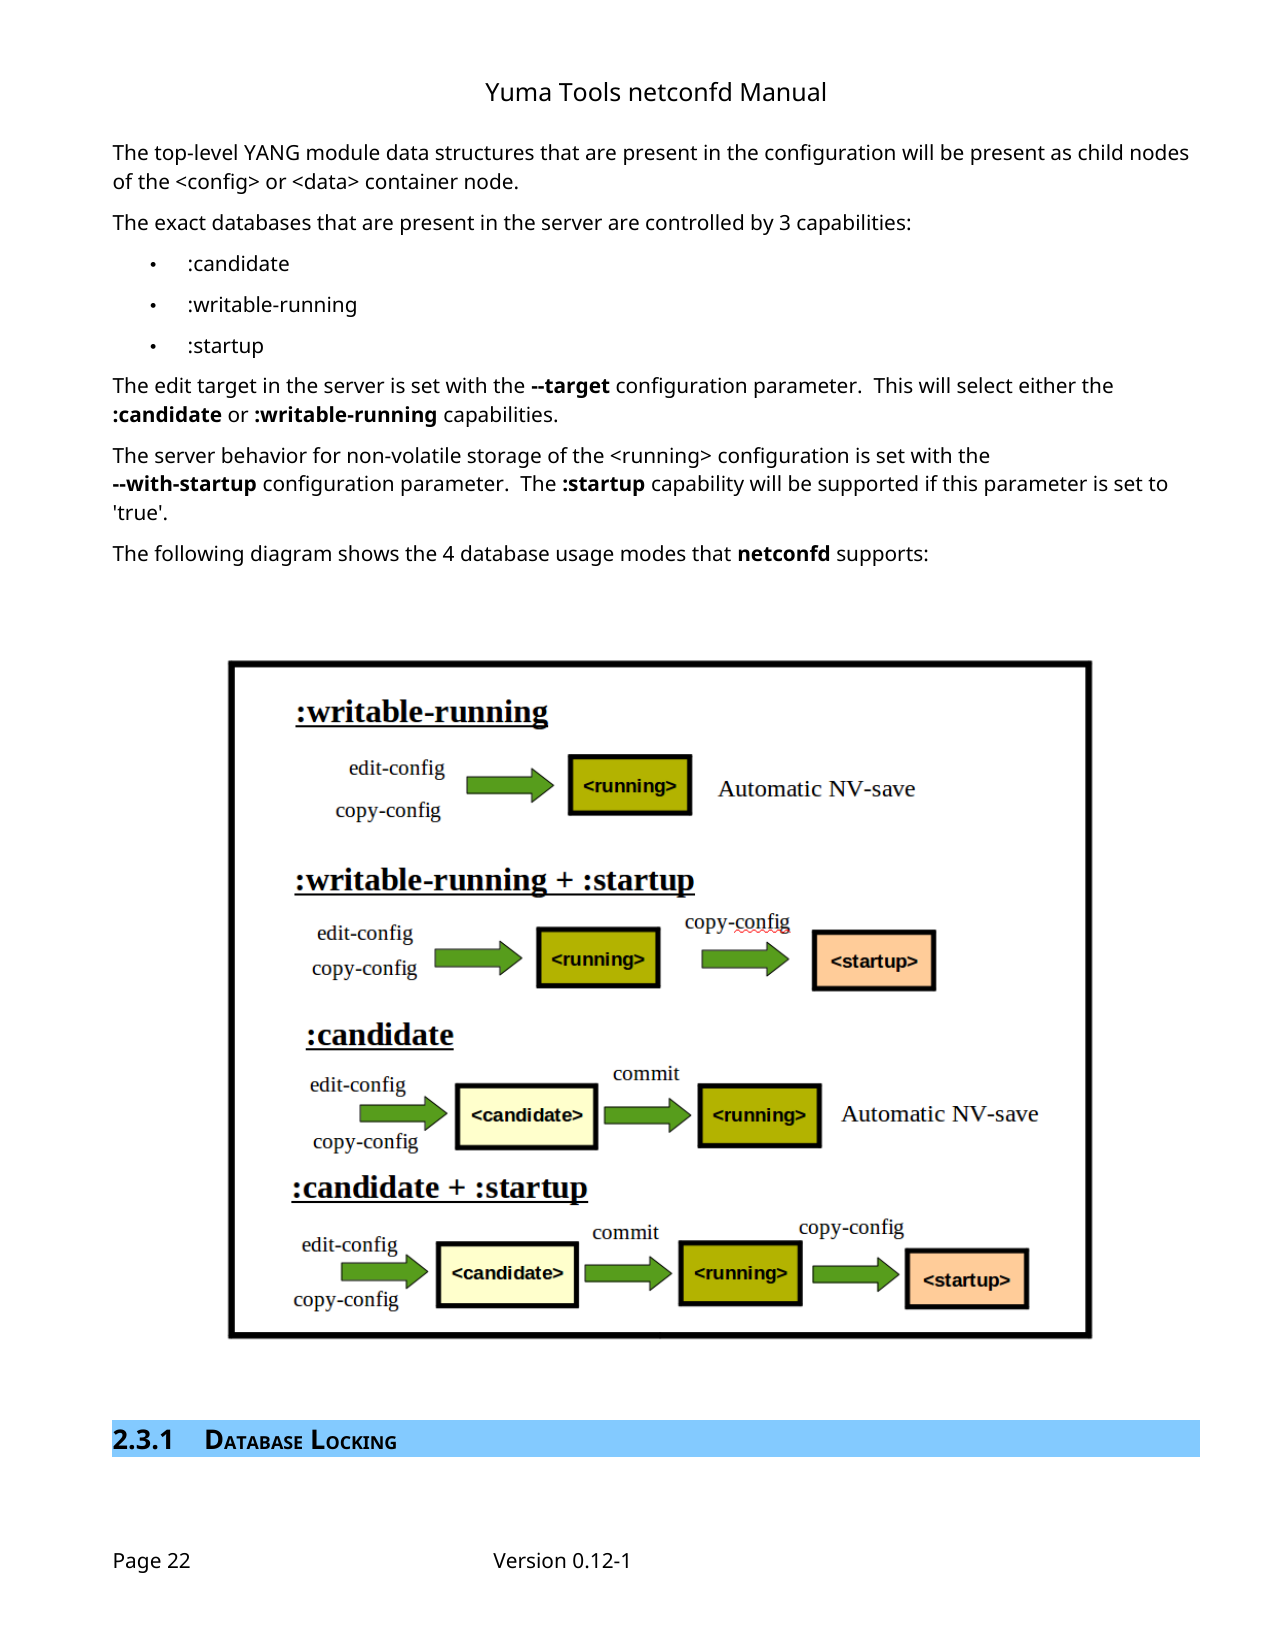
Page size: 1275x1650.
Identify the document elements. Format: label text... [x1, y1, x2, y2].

text The server behavior for non-volatile storage of the <running> configuration is set with the --with-startup configuration parameter. The :startup capability will be supported if this parameter is set to 'true'. [112, 441, 1200, 526]
text The top-level YANG module data structures that are present in the configuration will be present as child nodes of the <config> or <data> container node. [112, 138, 1200, 195]
subtitle Database Locking [112, 1420, 1200, 1457]
text The exact databases that are present in the server are controlled by 3 capabilities: [112, 208, 1200, 236]
list :startup [150, 331, 1200, 359]
text The following diagram shows the 4 database usage modes that netconfd supports: [112, 539, 1200, 567]
list :candidate [150, 249, 1200, 277]
text The edit target in the server is set with the --target configuration parameter. This will select either the :candidate or :writable-running capabilities. [112, 372, 1200, 428]
list :writable-running [150, 290, 1200, 318]
picture [163, 620, 1149, 1363]
